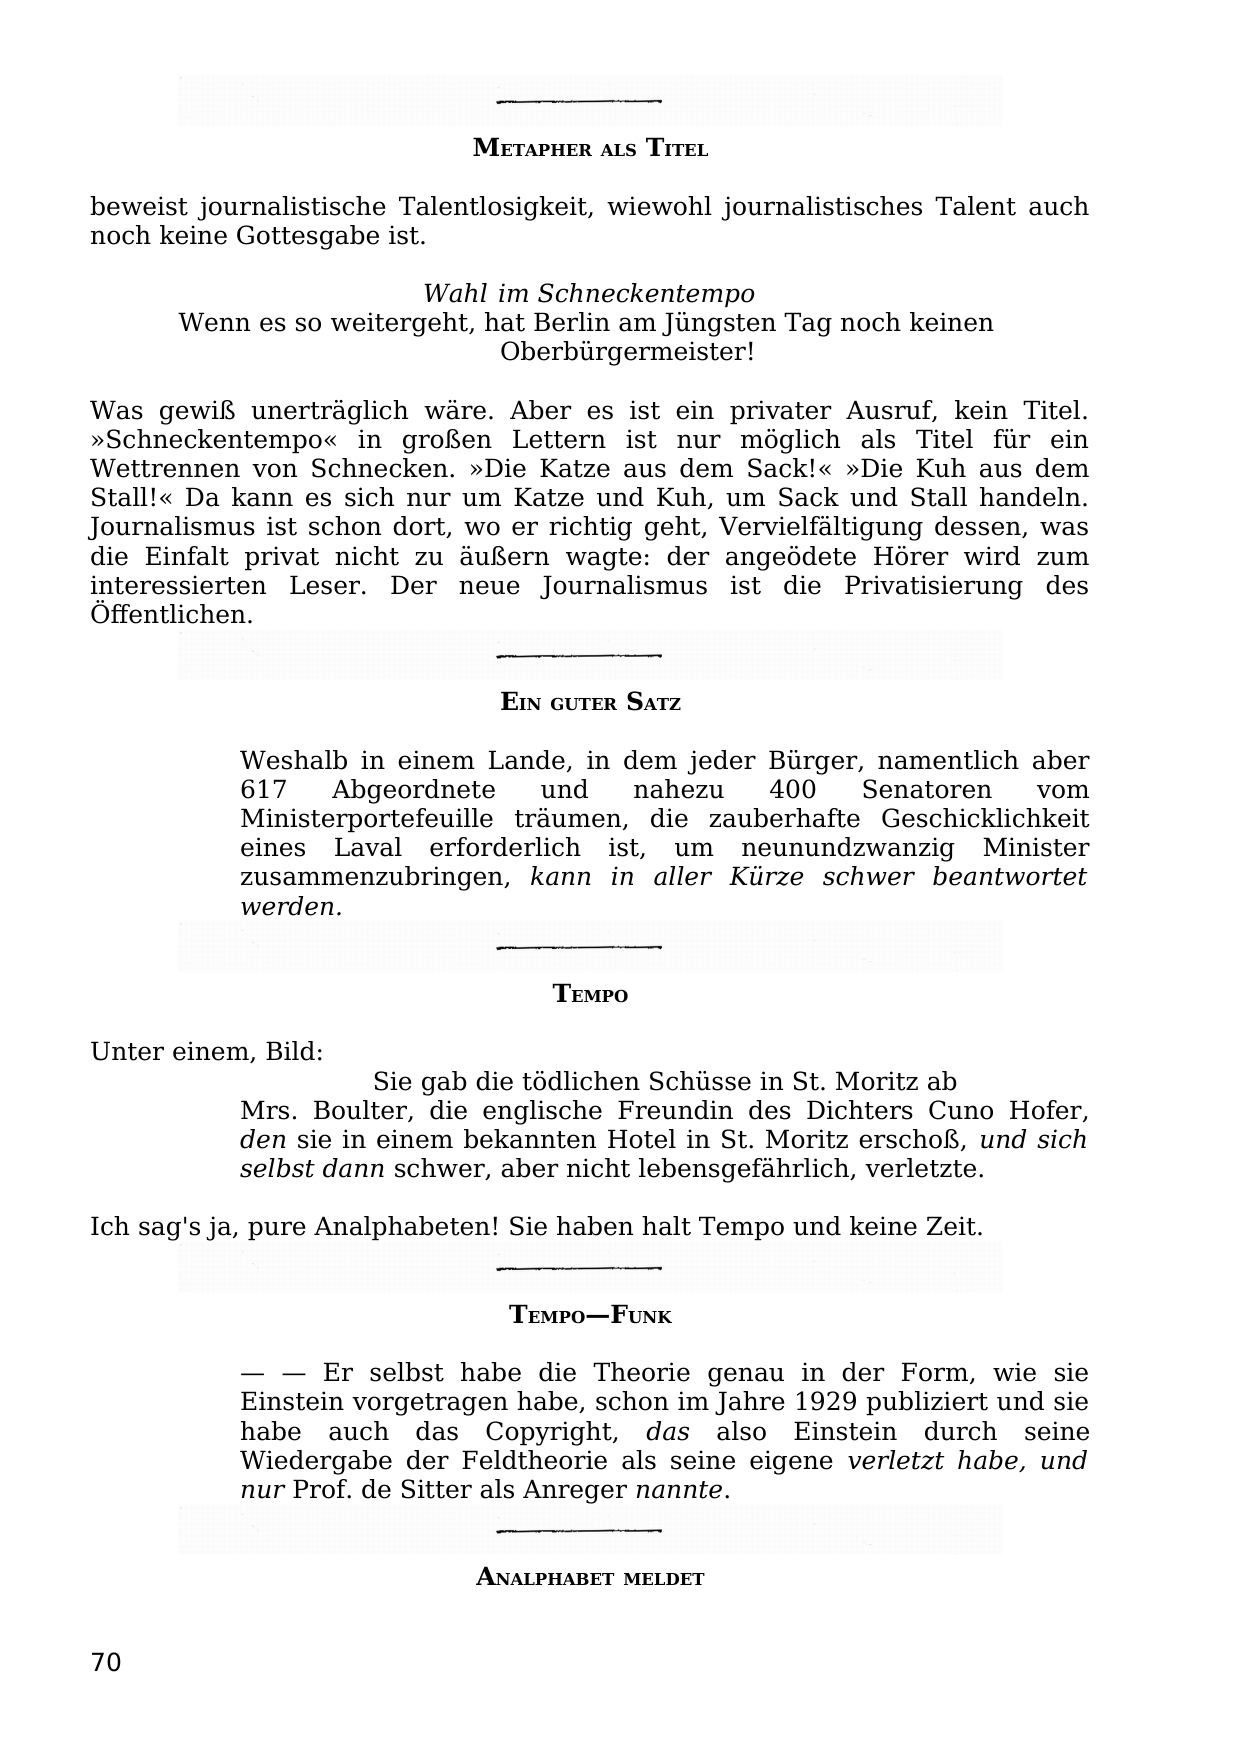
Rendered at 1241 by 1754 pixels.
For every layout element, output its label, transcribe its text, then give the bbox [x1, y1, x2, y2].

text Ein guter Satz [90, 629, 1091, 717]
text Unter einem, Bild: [90, 1037, 1091, 1067]
text beweist journalistische Talentlosigkeit, wiewohl journalistisches Talent auch noch keine Gottesgabe ist. [90, 192, 1091, 250]
text Metapher als Titel [90, 75, 1091, 162]
picture [177, 75, 1003, 126]
text Weshalb in einem Lande, in dem jeder Bürger, namentlich aber 617 Abgeordnete und nahezu 400 Senatoren vom Ministerportefeuille träumen, die zauberhafte Geschicklichkeit eines Laval erforderlich ist, um neunundzwanzig Minister zusammenzubringen, kann in aller Kürze schwer beantwortet werden. [240, 746, 1091, 921]
text Sie gab die tödlichen Schüsse in St. Moritz ab [240, 1067, 1091, 1096]
text — — Er selbst habe die Theorie genau in der Form, wie sie Einstein vorgetragen habe, schon im Jahre 1929 publiziert und sie habe auch das Copyright, das also Einstein durch seine Wiedergabe der Feldtheorie als seine eigene verletzt habe, und nur Prof. de Sitter als Anreger nannte. [240, 1358, 1091, 1504]
text Was gewiß unerträglich wäre. Aber es ist ein privater Ausruf, kein Titel. »Schneckentempo« in großen Lettern ist nur möglich als Titel für ein Wettrennen von Schnecken. »Die Katze aus dem Sack!« »Die Kuh aus dem Stall!« Da kann es sich nur um Katze und Kuh, um Sack und Stall handeln. Journalismus ist schon dort, wo er richtig geht, Vervielfältigung dessen, was die Einfalt privat nicht zu äußern wagte: der angeödete Hörer wird zum interessierten Leser. Der neue Journalismus ist die Privatisierung des Öffentlichen. [90, 396, 1091, 629]
text Mrs. Boulter, die englische Freundin des Dichters Cuno Hofer, den sie in einem bekannten Hotel in St. Moritz erschoß, und sich selbst dann schwer, aber nicht lebensgefährlich, verletzte. [240, 1096, 1091, 1183]
picture [177, 1504, 1003, 1555]
text Wahl im Schneckentempo [90, 279, 1091, 308]
picture [177, 629, 1003, 680]
text Ich sag's ja, pure Analphabeten! Sie haben halt Tempo und keine Zeit. [90, 1212, 1091, 1242]
picture [177, 1241, 1003, 1293]
text Tempo [90, 921, 1091, 1008]
text Analphabet meldet [90, 1504, 1091, 1592]
picture [177, 920, 1003, 972]
text Tempo—Funk [90, 1242, 1091, 1329]
text Wenn es so weitergeht, hat Berlin am Jüngsten Tag noch keinen Oberbürgermeister! [90, 308, 1091, 367]
